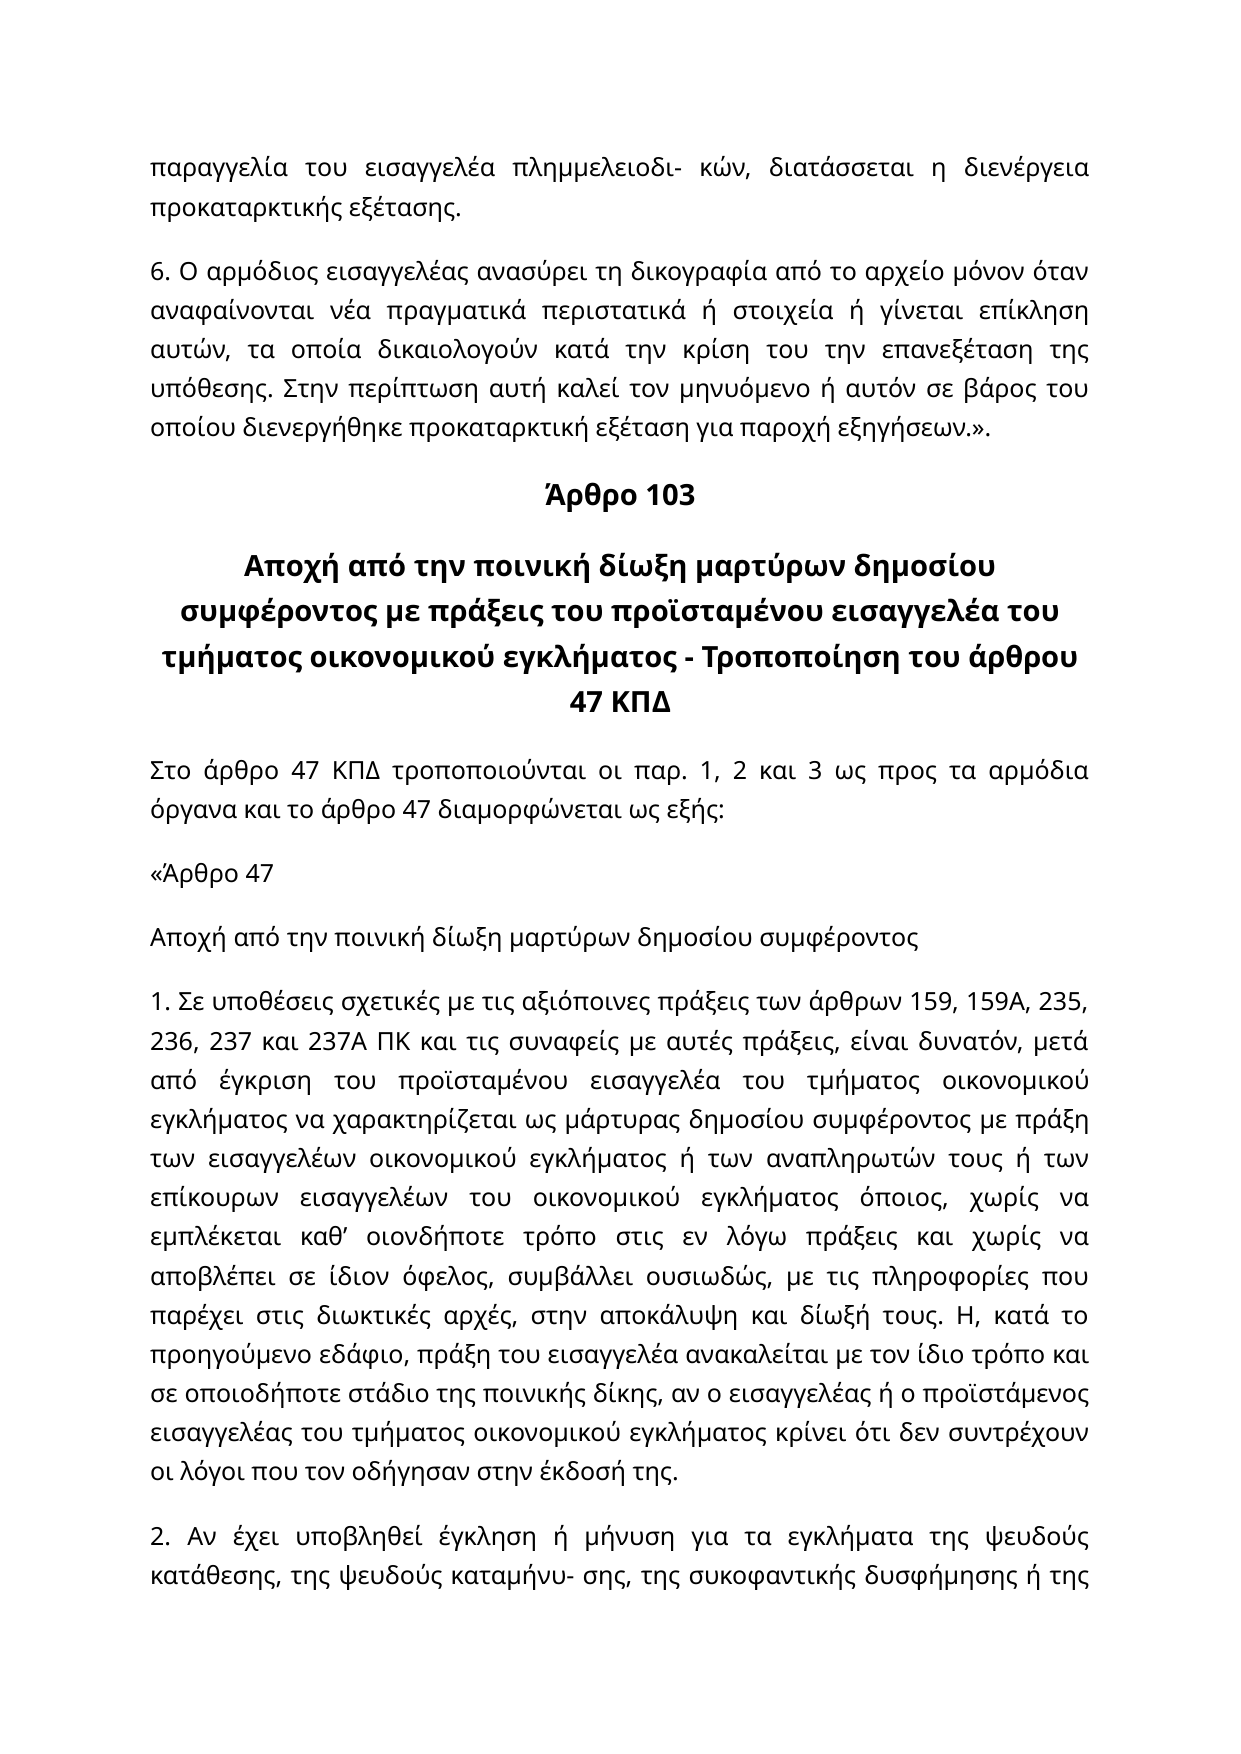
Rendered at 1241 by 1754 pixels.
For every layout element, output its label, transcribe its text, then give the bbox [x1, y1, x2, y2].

text 6. Ο αρμόδιος εισαγγελέας ανασύρει τη δικογραφία από το αρχείο μόνον όταν αναφαίνονται νέα πραγματικά περιστατικά ή στοιχεία ή γίνεται επίκληση αυτών, τα οποία δικαιολογούν κατά την κρίση του την επανεξέταση της υπόθεσης. Στην περίπτωση αυτή καλεί τον μηνυόμενο ή αυτόν σε βάρος του οποίου διενεργήθηκε προκαταρκτική εξέταση για παροχή εξηγήσεων.». [150, 253, 1090, 444]
text «Άρθρο 47 [150, 856, 1090, 890]
text Αποχή από την ποινική δίωξη μαρτύρων δημοσίου συμφέροντος [150, 920, 1090, 954]
text παραγγελία του εισαγγελέα πλημμελειοδι- κών, διατάσσεται η διενέργεια προκαταρκτικής εξέτασης. [150, 150, 1090, 223]
subtitle Αποχή από την ποινική δίωξη μαρτύρων δημοσίου συμφέροντος με πράξεις του προϊσταμένου εισαγγελέα του τμήματος οικονομικού εγκλήματος - Τροποποίηση του άρθρου 47 ΚΠΔ [150, 545, 1090, 721]
text Στο άρθρο 47 ΚΠΔ τροποποιούνται οι παρ. 1, 2 και 3 ως προς τα αρμόδια όργανα και το άρθρο 47 διαμορφώνεται ως εξής: [150, 752, 1090, 826]
text 1. Σε υποθέσεις σχετικές με τις αξιόποινες πράξεις των άρθρων 159, 159Α, 235, 236, 237 και 237Α ΠΚ και τις συναφείς με αυτές πράξεις, είναι δυνατόν, μετά από έγκριση του προϊσταμένου εισαγγελέα του τμήματος οικονομικού εγκλήματος να χαρακτηρίζεται ως μάρτυρας δημοσίου συμφέροντος με πράξη των εισαγγελέων οικονομικού εγκλήματος ή των αναπληρωτών τους ή των επίκουρων εισαγγελέων του οικονομικού εγκλήματος όποιος, χωρίς να εμπλέκεται καθ’ οιονδήποτε τρόπο στις εν λόγω πράξεις και χωρίς να αποβλέπει σε ίδιον όφελος, συμβάλλει ουσιωδώς, με τις πληροφορίες που παρέχει στις διωκτικές αρχές, στην αποκάλυψη και δίωξή τους. Η, κατά το προηγούμενο εδάφιο, πράξη του εισαγγελέα ανακαλείται με τον ίδιο τρόπο και σε οποιοδήποτε στάδιο της ποινικής δίκης, αν ο εισαγγελέας ή ο προϊστάμενος εισαγγελέας του τμήματος οικονομικού εγκλήματος κρίνει ότι δεν συντρέχουν οι λόγοι που τον οδήγησαν στην έκδοσή της. [150, 984, 1090, 1488]
subtitle Άρθρο 103 [150, 474, 1090, 514]
text 2. Αν έχει υποβληθεί έγκληση ή μήνυση για τα εγκλήματα της ψευδούς κατάθεσης, της ψευδούς καταμήνυ- σης, της συκοφαντικής δυσφήμησης ή της [150, 1518, 1090, 1591]
